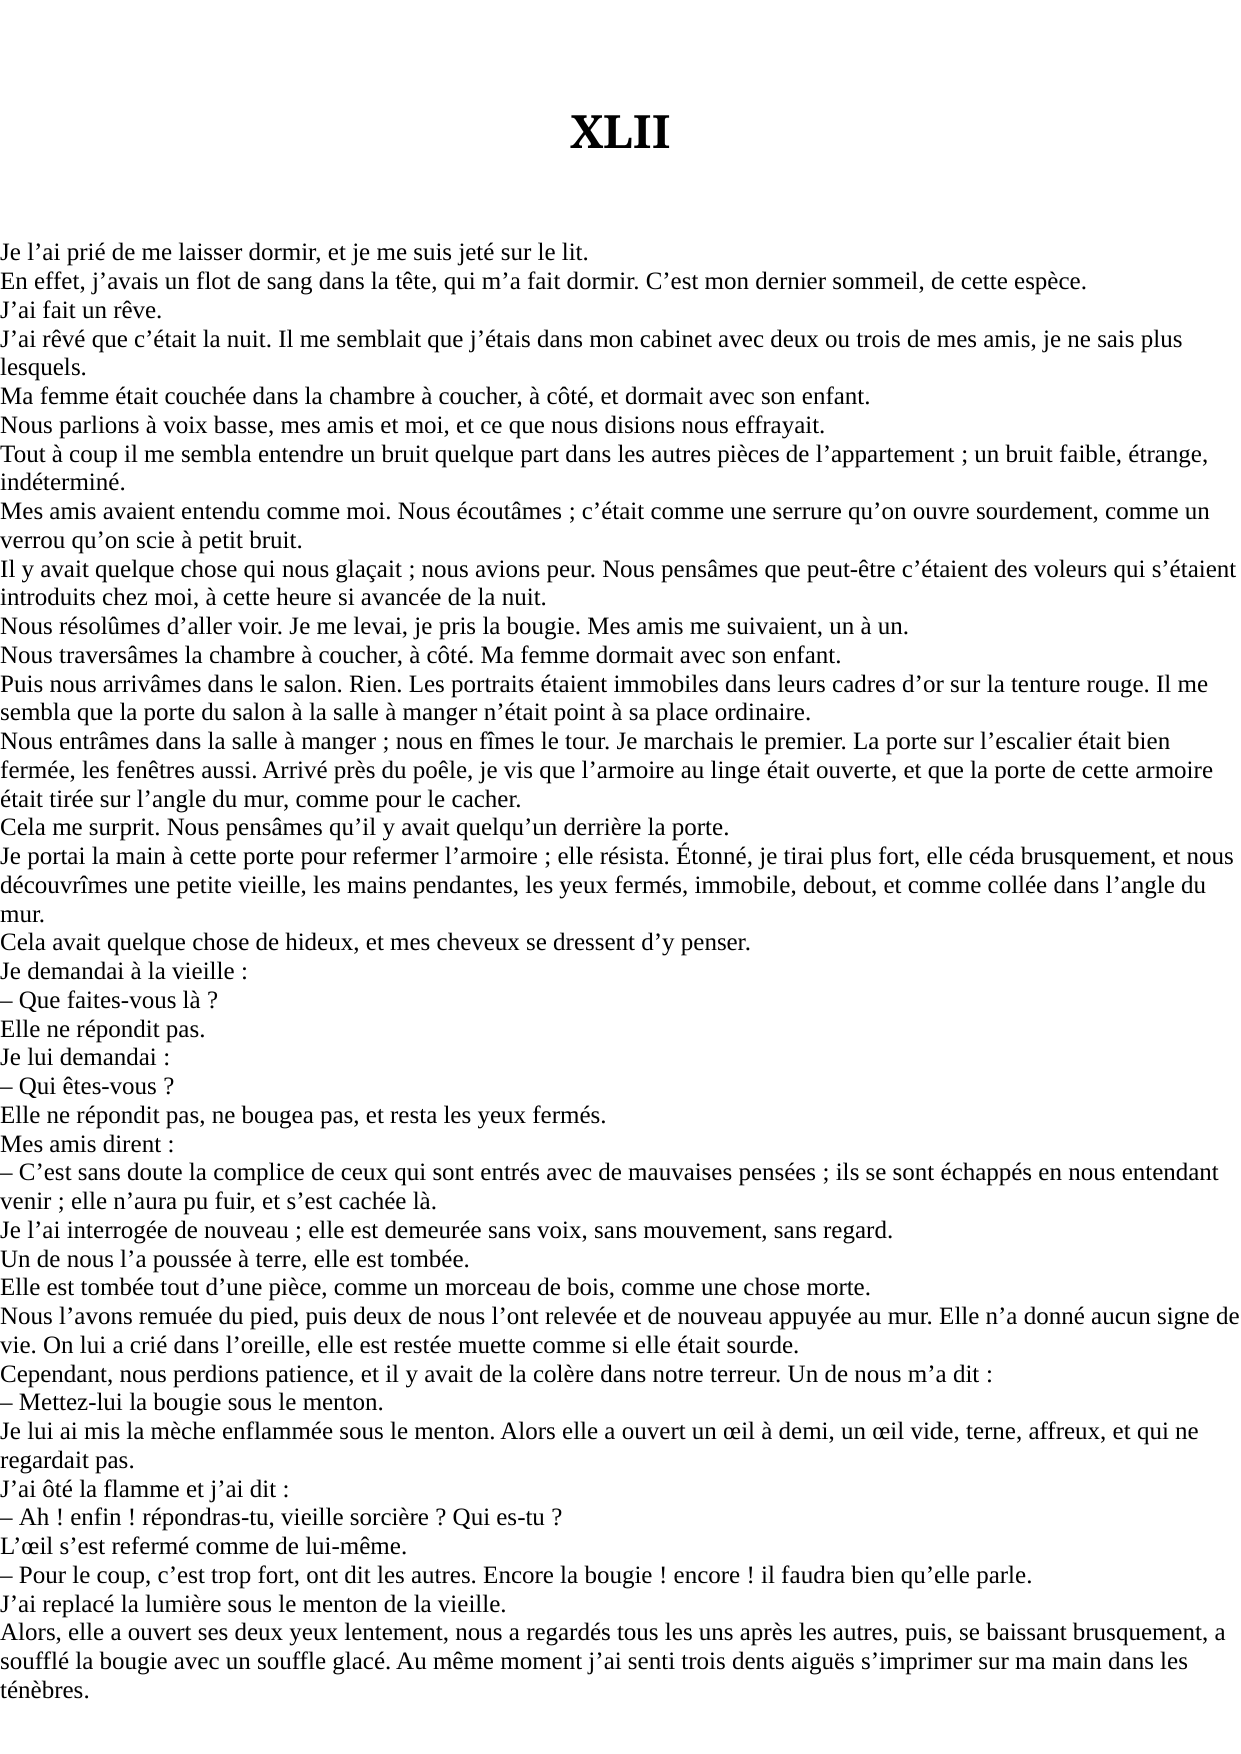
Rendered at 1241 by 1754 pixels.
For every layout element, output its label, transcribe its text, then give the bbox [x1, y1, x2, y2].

text Un de nous l’a poussée à terre, elle est tombée. [0, 1244, 1240, 1272]
text Nous résolûmes d’aller voir. Je me levai, je pris la bougie. Mes amis me suivaient, un à un. [0, 611, 1240, 640]
text Cela avait quelque chose de hideux, et mes cheveux se dressent d’y penser. [0, 927, 1240, 956]
text – C’est sans doute la complice de ceux qui sont entrés avec de mauvaises pensées ; ils se sont échappés en nous entendant venir ; elle n’aura pu fuir, et s’est cachée là. [0, 1157, 1240, 1215]
text Ma femme était couchée dans la chambre à coucher, à côté, et dormait avec son enfant. [0, 381, 1240, 410]
text L’œil s’est refermé comme de lui-même. [0, 1531, 1240, 1560]
text Je lui demandai : [0, 1042, 1240, 1071]
text – Mettez-lui la bougie sous le menton. [0, 1387, 1240, 1416]
text Cela me surprit. Nous pensâmes qu’il y avait quelqu’un derrière la porte. [0, 812, 1240, 841]
text En effet, j’avais un flot de sang dans la tête, qui m’a fait dormir. C’est mon dernier sommeil, de cette espèce. [0, 266, 1240, 295]
text – Pour le coup, c’est trop fort, ont dit les autres. Encore la bougie ! encore ! il faudra bien qu’elle parle. [0, 1560, 1240, 1589]
text – Que faites-vous là ? [0, 985, 1240, 1014]
text Mes amis dirent : [0, 1129, 1240, 1157]
text Je l’ai prié de me laisser dormir, et je me suis jeté sur le lit. [0, 237, 1240, 266]
text Alors, elle a ouvert ses deux yeux lentement, nous a regardés tous les uns après les autres, puis, se baissant brusquement, a soufflé la bougie avec un souffle glacé. Au même moment j’ai senti trois dents aiguës s’imprimer sur ma main dans les ténèbres. [0, 1617, 1240, 1704]
text Elle est tombée tout d’une pièce, comme un morceau de bois, comme une chose morte. [0, 1272, 1240, 1301]
text Tout à coup il me sembla entendre un bruit quelque part dans les autres pièces de l’appartement ; un bruit faible, étrange, indéterminé. [0, 439, 1240, 496]
text Nous traversâmes la chambre à coucher, à côté. Ma femme dormait avec son enfant. [0, 640, 1240, 669]
text J’ai rêvé que c’était la nuit. Il me semblait que j’étais dans mon cabinet avec deux ou trois de mes amis, je ne sais plus lesquels. [0, 324, 1240, 381]
text Je lui ai mis la mèche enflammée sous le menton. Alors elle a ouvert un œil à demi, un œil vide, terne, affreux, et qui ne regardait pas. [0, 1416, 1240, 1474]
text – Qui êtes-vous ? [0, 1071, 1240, 1100]
text Elle ne répondit pas. [0, 1014, 1240, 1042]
text Nous parlions à voix basse, mes amis et moi, et ce que nous disions nous effrayait. [0, 410, 1240, 439]
text J’ai replacé la lumière sous le menton de la vieille. [0, 1589, 1240, 1617]
text Elle ne répondit pas, ne bougea pas, et resta les yeux fermés. [0, 1100, 1240, 1129]
text Je demandai à la vieille : [0, 956, 1240, 985]
text Il y avait quelque chose qui nous glaçait ; nous avions peur. Nous pensâmes que peut-être c’étaient des voleurs qui s’étaient introduits chez moi, à cette heure si avancée de la nuit. [0, 554, 1240, 611]
text Puis nous arrivâmes dans le salon. Rien. Les portraits étaient immobiles dans leurs cadres d’or sur la tenture rouge. Il me sembla que la porte du salon à la salle à manger n’était point à sa place ordinaire. [0, 669, 1240, 726]
text Mes amis avaient entendu comme moi. Nous écoutâmes ; c’était comme une serrure qu’on ouvre sourdement, comme un verrou qu’on scie à petit bruit. [0, 496, 1240, 554]
text Je l’ai interrogée de nouveau ; elle est demeurée sans voix, sans mouvement, sans regard. [0, 1215, 1240, 1244]
text J’ai fait un rêve. [0, 295, 1240, 324]
text Nous l’avons remuée du pied, puis deux de nous l’ont relevée et de nouveau appuyée au mur. Elle n’a donné aucun signe de vie. On lui a crié dans l’oreille, elle est restée muette comme si elle était sourde. [0, 1301, 1240, 1359]
subtitle XLII [0, 100, 1240, 162]
text – Ah ! enfin ! répondras-tu, vieille sorcière ? Qui es-tu ? [0, 1502, 1240, 1531]
text Nous entrâmes dans la salle à manger ; nous en fîmes le tour. Je marchais le premier. La porte sur l’escalier était bien fermée, les fenêtres aussi. Arrivé près du poêle, je vis que l’armoire au linge était ouverte, et que la porte de cette armoire était tirée sur l’angle du mur, comme pour le cacher. [0, 726, 1240, 812]
text J’ai ôté la flamme et j’ai dit : [0, 1474, 1240, 1502]
text Cependant, nous perdions patience, et il y avait de la colère dans notre terreur. Un de nous m’a dit : [0, 1359, 1240, 1387]
text Je portai la main à cette porte pour refermer l’armoire ; elle résista. Étonné, je tirai plus fort, elle céda brusquement, et nous découvrîmes une petite vieille, les mains pendantes, les yeux fermés, immobile, debout, et comme collée dans l’angle du mur. [0, 841, 1240, 927]
